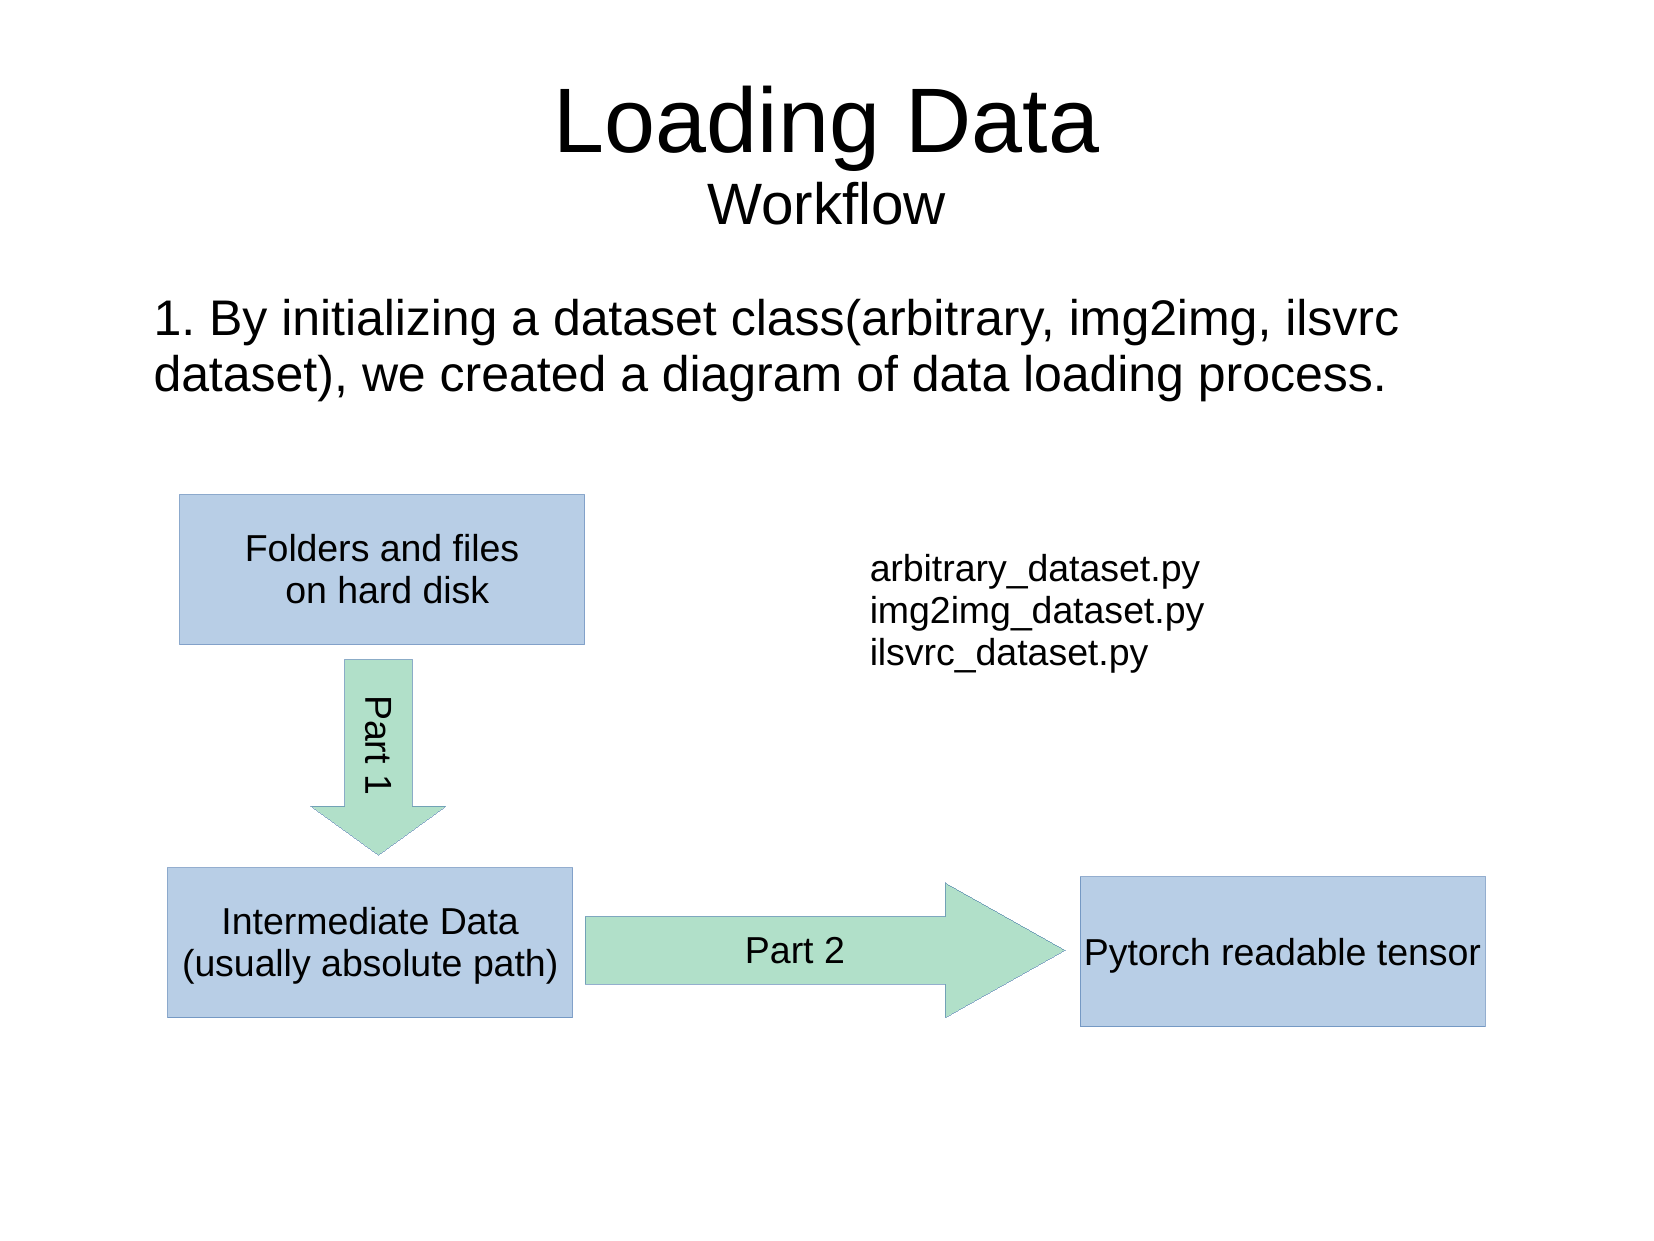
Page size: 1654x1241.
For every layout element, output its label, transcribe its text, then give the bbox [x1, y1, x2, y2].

text_box Part 2 [585, 882, 1066, 1018]
text_box Part 1 [310, 659, 446, 856]
title Loading Data Workflow [82, 49, 1571, 257]
text_box arbitrary_dataset.py img2img_dataset.py ilsvrc_dataset.py [855, 540, 1220, 681]
text_box Folders and files on hard disk [179, 494, 585, 645]
text_box Intermediate Data (usually absolute path) [167, 867, 573, 1018]
text_box Pytorch readable tensor [1080, 876, 1486, 1027]
list 1. By initializing a dataset class(arbitrary, img2img, ilsvrc dataset), we created a diagram of data loading process. [82, 290, 1571, 1010]
